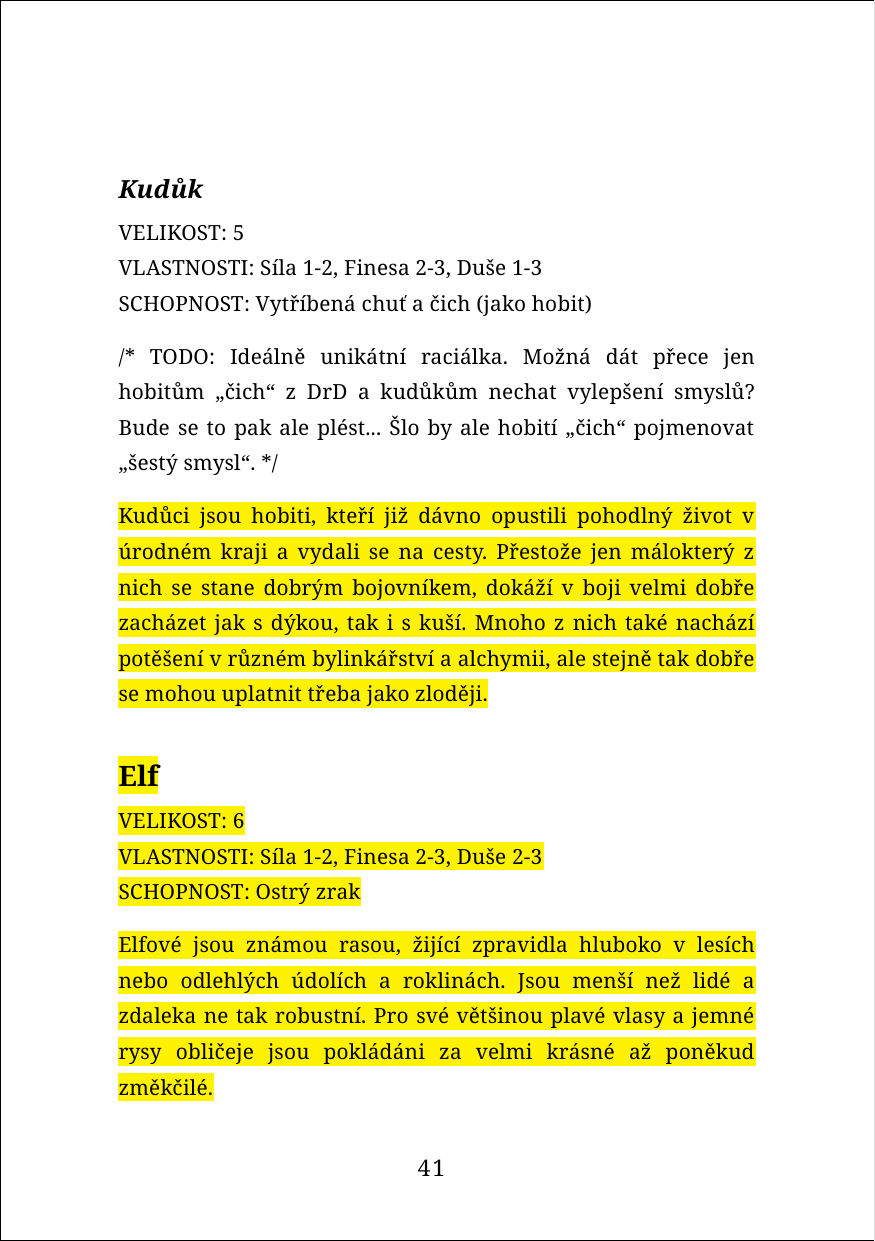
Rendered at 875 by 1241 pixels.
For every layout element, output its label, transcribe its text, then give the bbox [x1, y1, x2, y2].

text /* TODO: Ideálně unikátní raciálka. Možná dát přece jen hobitům „čich“ z DrD a kudůkům nechat vylepšení smyslů? Bude se to pak ale plést... Šlo by ale hobití „čich“ pojmenovat „šestý smysl“. */ [118, 342, 756, 477]
text Kudůci jsou hobiti, kteří již dávno opustili pohodlný život v úrodném kraji a vydali se na cesty. Přestože jen málokterý z nich se stane dobrým bojovníkem, dokáží v boji velmi dobře zacházet jak s dýkou, tak i s kuší. Mnoho z nich také nachází potěšení v různém bylinkářství a alchymii, ale stejně tak dobře se mohou uplatnit třeba jako zloději. [118, 502, 756, 708]
text VELIKOST: 5 VLASTNOSTI: Síla 1-2, Finesa 2-3, Duše 1-3 SCHOPNOST: Vytříbená chuť a čich (jako hobit) [118, 218, 756, 317]
subtitle Elf [118, 756, 756, 794]
text Elfové jsou známou rasou, žijící zpravidla hluboko v lesích nebo odlehlých údolích a roklinách. Jsou menší než lidé a zdaleka ne tak robustní. Pro své většinou plavé vlasy a jemné rysy obličeje jsou pokládáni za velmi krásné až poněkud změkčilé. [118, 931, 756, 1101]
text VELIKOST: 6 VLASTNOSTI: Síla 1-2, Finesa 2-3, Duše 2-3 SCHOPNOST: Ostrý zrak [118, 806, 756, 906]
subtitle Kudůk [118, 172, 756, 206]
